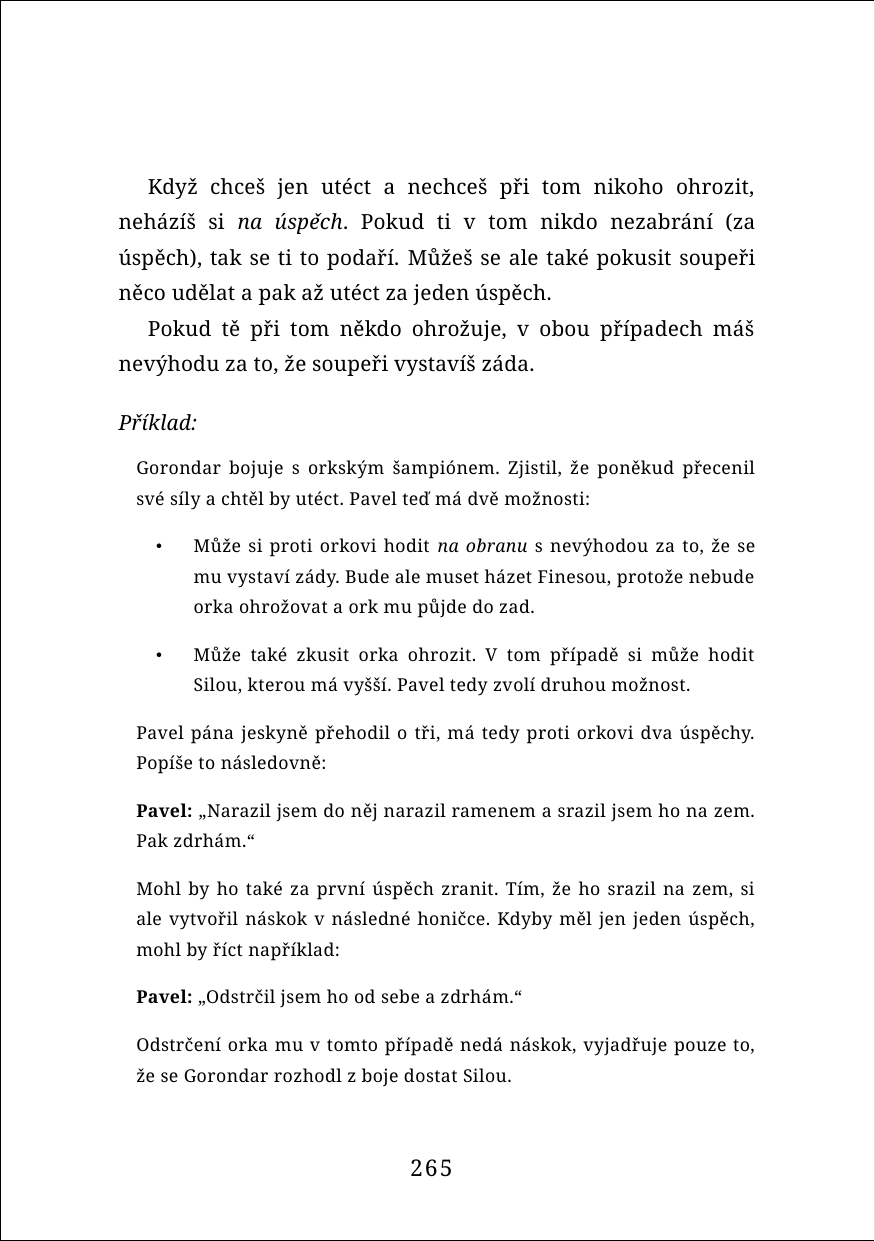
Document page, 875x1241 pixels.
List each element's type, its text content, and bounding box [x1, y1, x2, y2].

text Gorondar bojuje s orkským šampiónem. Zjistil, že poněkud přecenil své síly a chtěl by utéct. Pavel teď má dvě možnosti: [136, 456, 756, 510]
list Může si proti orkovi hodit na obranu s nevýhodou za to, že se mu vystaví zády. Bude ale muset házet Finesou, protože nebude orka ohrožovat a ork mu půjde do zad. [156, 534, 756, 618]
text Odstrčení orka mu v tomto případě nedá náskok, vyjadřuje pouze to, že se Gorondar rozhodl z boje dostat Silou. [136, 1033, 756, 1087]
text Mohl by ho také za první úspěch zranit. Tím, že ho srazil na zem, si ale vytvořil náskok v následné honičce. Kdyby měl jen jeden úspěch, mohl by říct například: [136, 877, 756, 961]
text Pavel pána jeskyně přehodil o tři, má tedy proti orkovi dva úspěchy. Popíše to následovně: [136, 720, 756, 775]
text Když chceš jen utéct a nechceš při tom nikoho ohrozit, neházíš si na úspěch. Pokud ti v tom nikdo nezabrání (za úspěch), tak se ti to podaří. Můžeš se ale také pokusit soupeři něco udělat a pak až utéct za jeden úspěch. Pokud tě při tom někdo ohrožuje, v obou případech máš nevýhodu za to, že soupeři vystavíš záda. [118, 172, 756, 378]
list Může také zkusit orka ohrozit. V tom případě si může hodit Silou, kterou má vyšší. Pavel tedy zvolí druhou možnost. [156, 642, 756, 697]
text Příklad: [118, 408, 756, 437]
text Pavel: „Odstrčil jsem ho od sebe a zdrhám.“ [136, 985, 756, 1009]
text Pavel: „Narazil jsem do něj narazil ramenem a srazil jsem ho na zem. Pak zdrhám.“ [136, 798, 756, 853]
